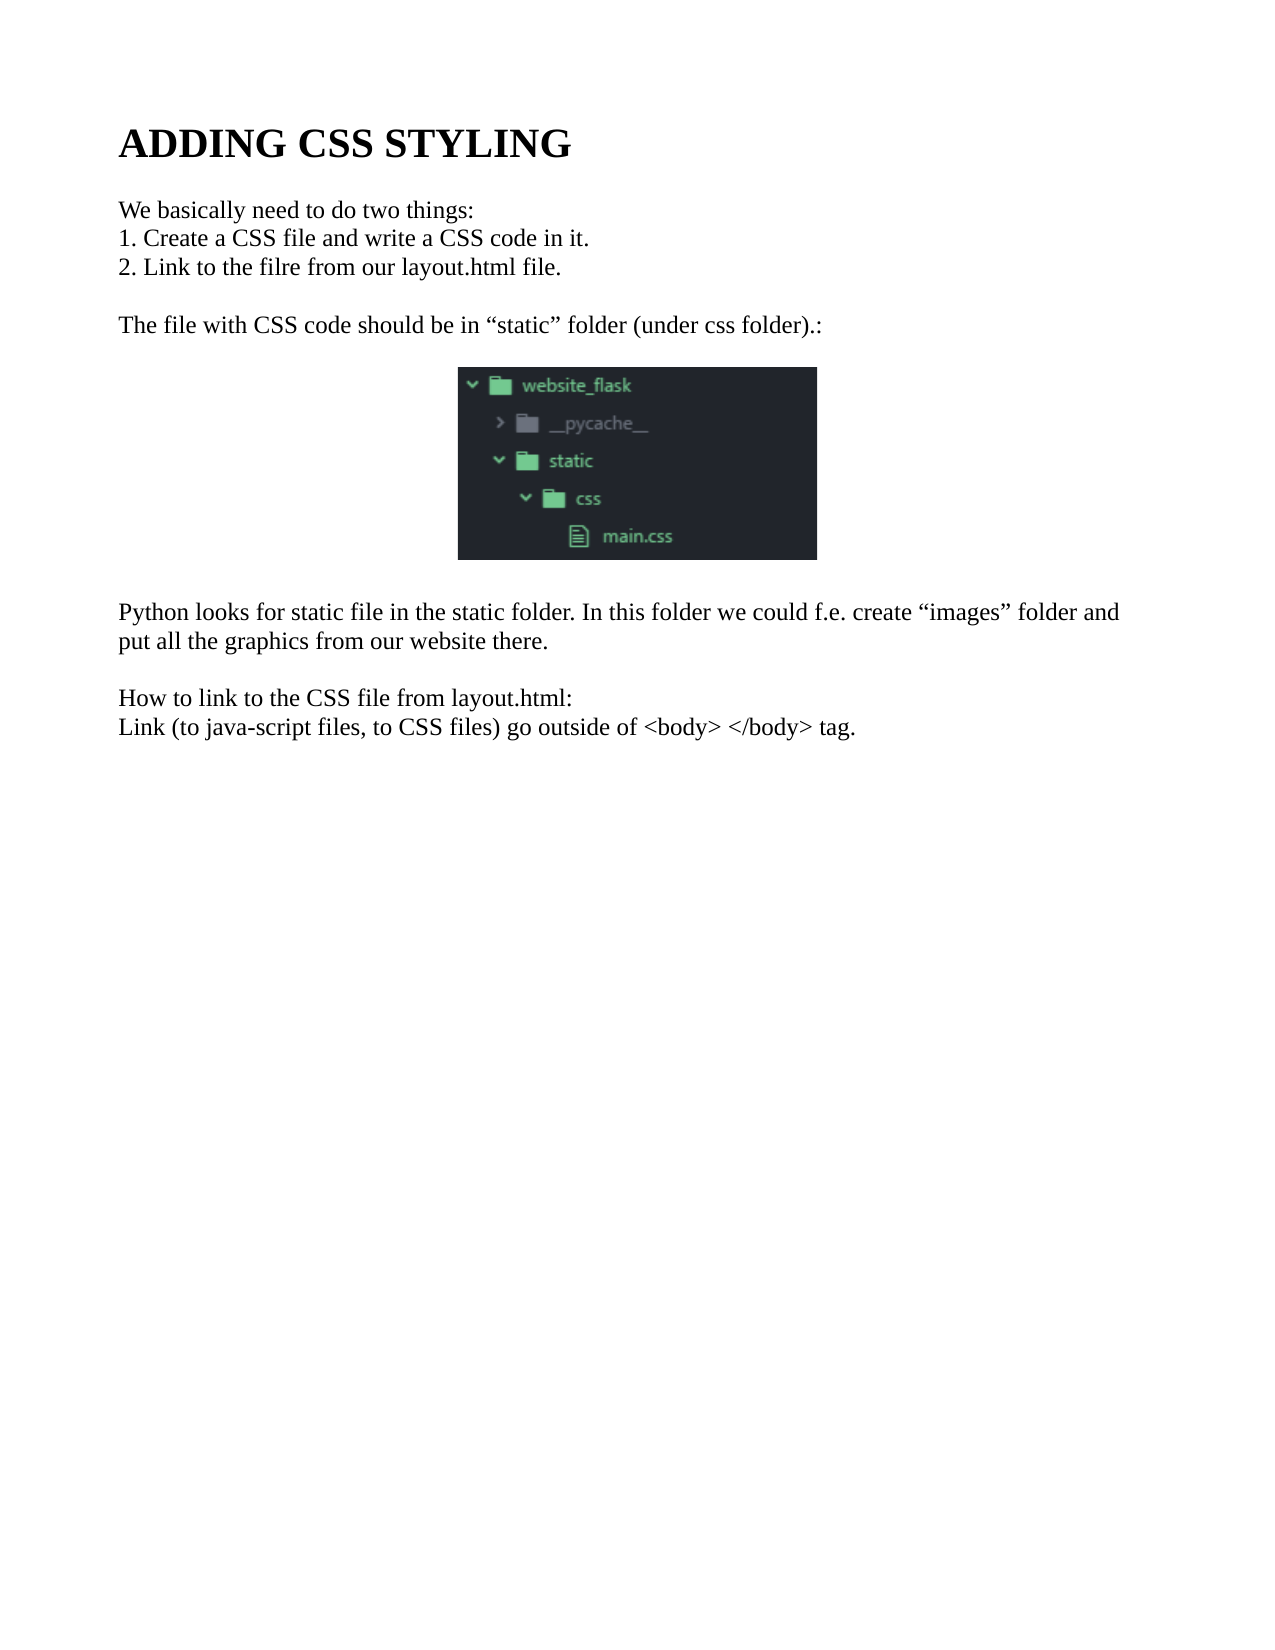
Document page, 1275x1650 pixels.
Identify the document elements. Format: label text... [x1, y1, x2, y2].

text The file with CSS code should be in “static” folder (under css folder).: [118, 310, 1157, 338]
text Link (to java-script files, to CSS files) go outside of <body> </body> tag. [118, 712, 1157, 741]
text 2. Link to the filre from our layout.html file. [118, 252, 1157, 281]
text Python looks for static file in the static folder. In this folder we could f.e. create “images” folder and put all the graphics from our website there. [118, 597, 1157, 655]
text We basically need to do two things: [118, 195, 1157, 223]
text ADDING CSS STYLING [118, 118, 1157, 166]
text 1. Create a CSS file and write a CSS code in it. [118, 223, 1157, 252]
picture [457, 367, 818, 560]
text How to link to the CSS file from layout.html: [118, 683, 1157, 712]
